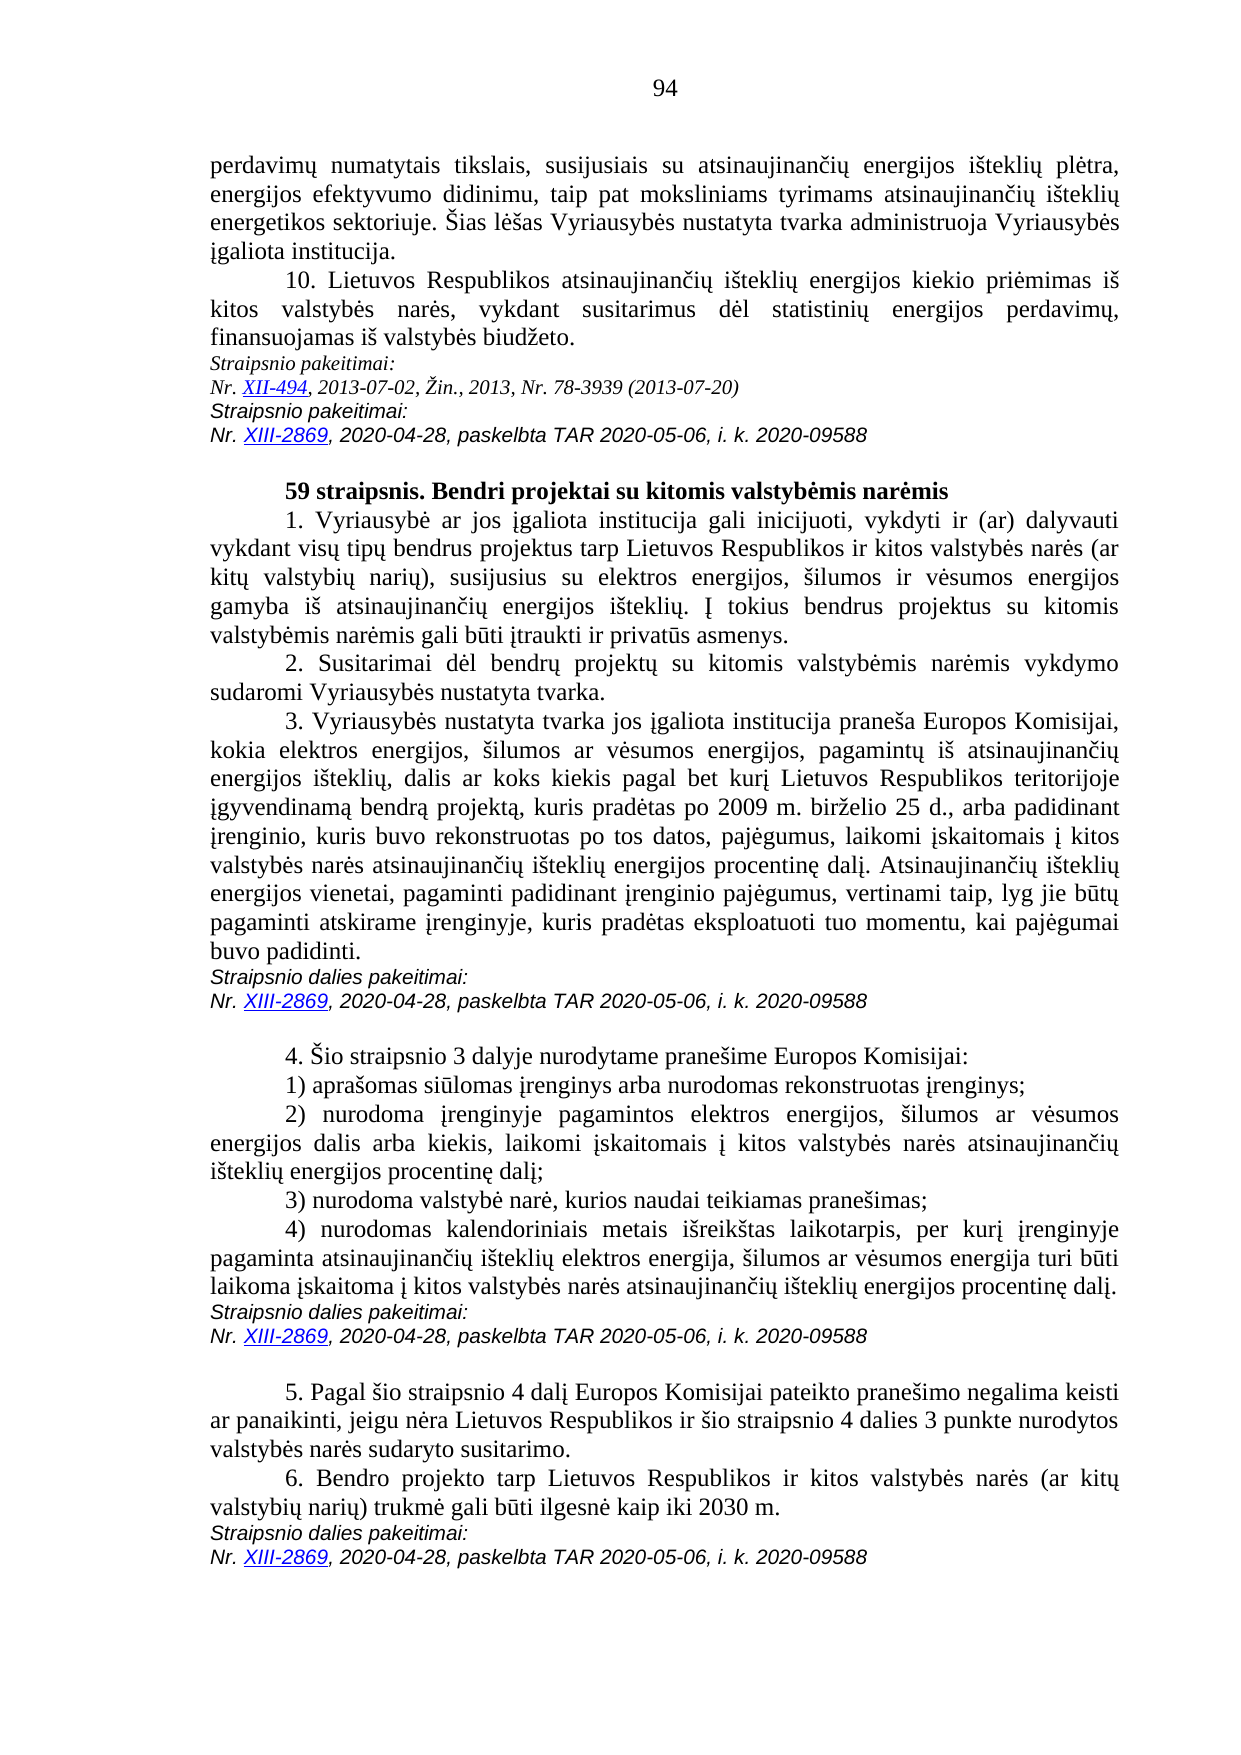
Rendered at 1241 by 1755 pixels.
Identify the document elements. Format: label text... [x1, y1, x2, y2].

text 4. Šio straipsnio 3 dalyje nurodytame pranešime Europos Komisijai: [210, 1041, 1120, 1070]
text Straipsnio dalies pakeitimai: [210, 1521, 1120, 1544]
text 1) aprašomas siūlomas įrenginys arba nurodomas rekonstruotas įrenginys; [210, 1070, 1120, 1099]
text Nr. XIII-2869, 2020-04-28, paskelbta TAR 2020-05-06, i. k. 2020-09588 [210, 1544, 1120, 1568]
text 4) nurodomas kalendoriniais metais išreikštas laikotarpis, per kurį įrenginyje pagaminta atsinaujinančių išteklių elektros energija, šilumos ar vėsumos energija turi būti laikoma įskaitoma į kitos valstybės narės atsinaujinančių išteklių energijos procentinę dalį. [210, 1214, 1120, 1300]
text 59 straipsnis. Bendri projektai su kitomis valstybėmis narėmis [210, 476, 1120, 505]
text Nr. XIII-2869, 2020-04-28, paskelbta TAR 2020-05-06, i. k. 2020-09588 [210, 423, 1120, 447]
text Straipsnio dalies pakeitimai: [210, 965, 1120, 989]
text Nr. XIII-2869, 2020-04-28, paskelbta TAR 2020-05-06, i. k. 2020-09588 [210, 989, 1120, 1013]
text 3. Vyriausybės nustatyta tvarka jos įgaliota institucija praneša Europos Komisijai, kokia elektros energijos, šilumos ar vėsumos energijos, pagamintų iš atsinaujinančių energijos išteklių, dalis ar koks kiekis pagal bet kurį Lietuvos Respublikos teritorijoje įgyvendinamą bendrą projektą, kuris pradėtas po 2009 m. birželio 25 d., arba padidinant įrenginio, kuris buvo rekonstruotas po tos datos, pajėgumus, laikomi įskaitomais į kitos valstybės narės atsinaujinančių išteklių energijos procentinę dalį. Atsinaujinančių išteklių energijos vienetai, pagaminti padidinant įrenginio pajėgumus, vertinami taip, lyg jie būtų pagaminti atskirame įrenginyje, kuris pradėtas eksploatuoti tuo momentu, kai pajėgumai buvo padidinti. [210, 706, 1120, 965]
text Straipsnio pakeitimai: [210, 399, 1120, 423]
text perdavimų numatytais tikslais, susijusiais su atsinaujinančių energijos išteklių plėtra, energijos efektyvumo didinimu, taip pat moksliniams tyrimams atsinaujinančių išteklių energetikos sektoriuje. Šias lėšas Vyriausybės nustatyta tvarka administruoja Vyriausybės įgaliota institucija. [210, 150, 1120, 265]
text Nr. XIII-2869, 2020-04-28, paskelbta TAR 2020-05-06, i. k. 2020-09588 [210, 1324, 1120, 1348]
text Straipsnio pakeitimai: [210, 351, 1120, 375]
text 2) nurodoma įrenginyje pagamintos elektros energijos, šilumos ar vėsumos energijos dalis arba kiekis, laikomi įskaitomais į kitos valstybės narės atsinaujinančių išteklių energijos procentinę dalį; [210, 1099, 1120, 1185]
text 10. Lietuvos Respublikos atsinaujinančių išteklių energijos kiekio priėmimas iš kitos valstybės narės, vykdant susitarimus dėl statistinių energijos perdavimų, finansuojamas iš valstybės biudžeto. [210, 265, 1120, 351]
text Nr. XII-494, 2013-07-02, Žin., 2013, Nr. 78-3939 (2013-07-20) [210, 375, 1120, 399]
text 2. Susitarimai dėl bendrų projektų su kitomis valstybėmis narėmis vykdymo sudaromi Vyriausybės nustatyta tvarka. [210, 648, 1120, 706]
text 6. Bendro projekto tarp Lietuvos Respublikos ir kitos valstybės narės (ar kitų valstybių narių) trukmė gali būti ilgesnė kaip iki 2030 m. [210, 1463, 1120, 1521]
text Straipsnio dalies pakeitimai: [210, 1300, 1120, 1324]
text 1. Vyriausybė ar jos įgaliota institucija gali inicijuoti, vykdyti ir (ar) dalyvauti vykdant visų tipų bendrus projektus tarp Lietuvos Respublikos ir kitos valstybės narės (ar kitų valstybių narių), susijusius su elektros energijos, šilumos ir vėsumos energijos gamyba iš atsinaujinančių energijos išteklių. Į tokius bendrus projektus su kitomis valstybėmis narėmis gali būti įtraukti ir privatūs asmenys. [210, 505, 1120, 648]
text 5. Pagal šio straipsnio 4 dalį Europos Komisijai pateikto pranešimo negalima keisti ar panaikinti, jeigu nėra Lietuvos Respublikos ir šio straipsnio 4 dalies 3 punkte nurodytos valstybės narės sudaryto susitarimo. [210, 1377, 1120, 1463]
text 3) nurodoma valstybė narė, kurios naudai teikiamas pranešimas; [210, 1185, 1120, 1214]
